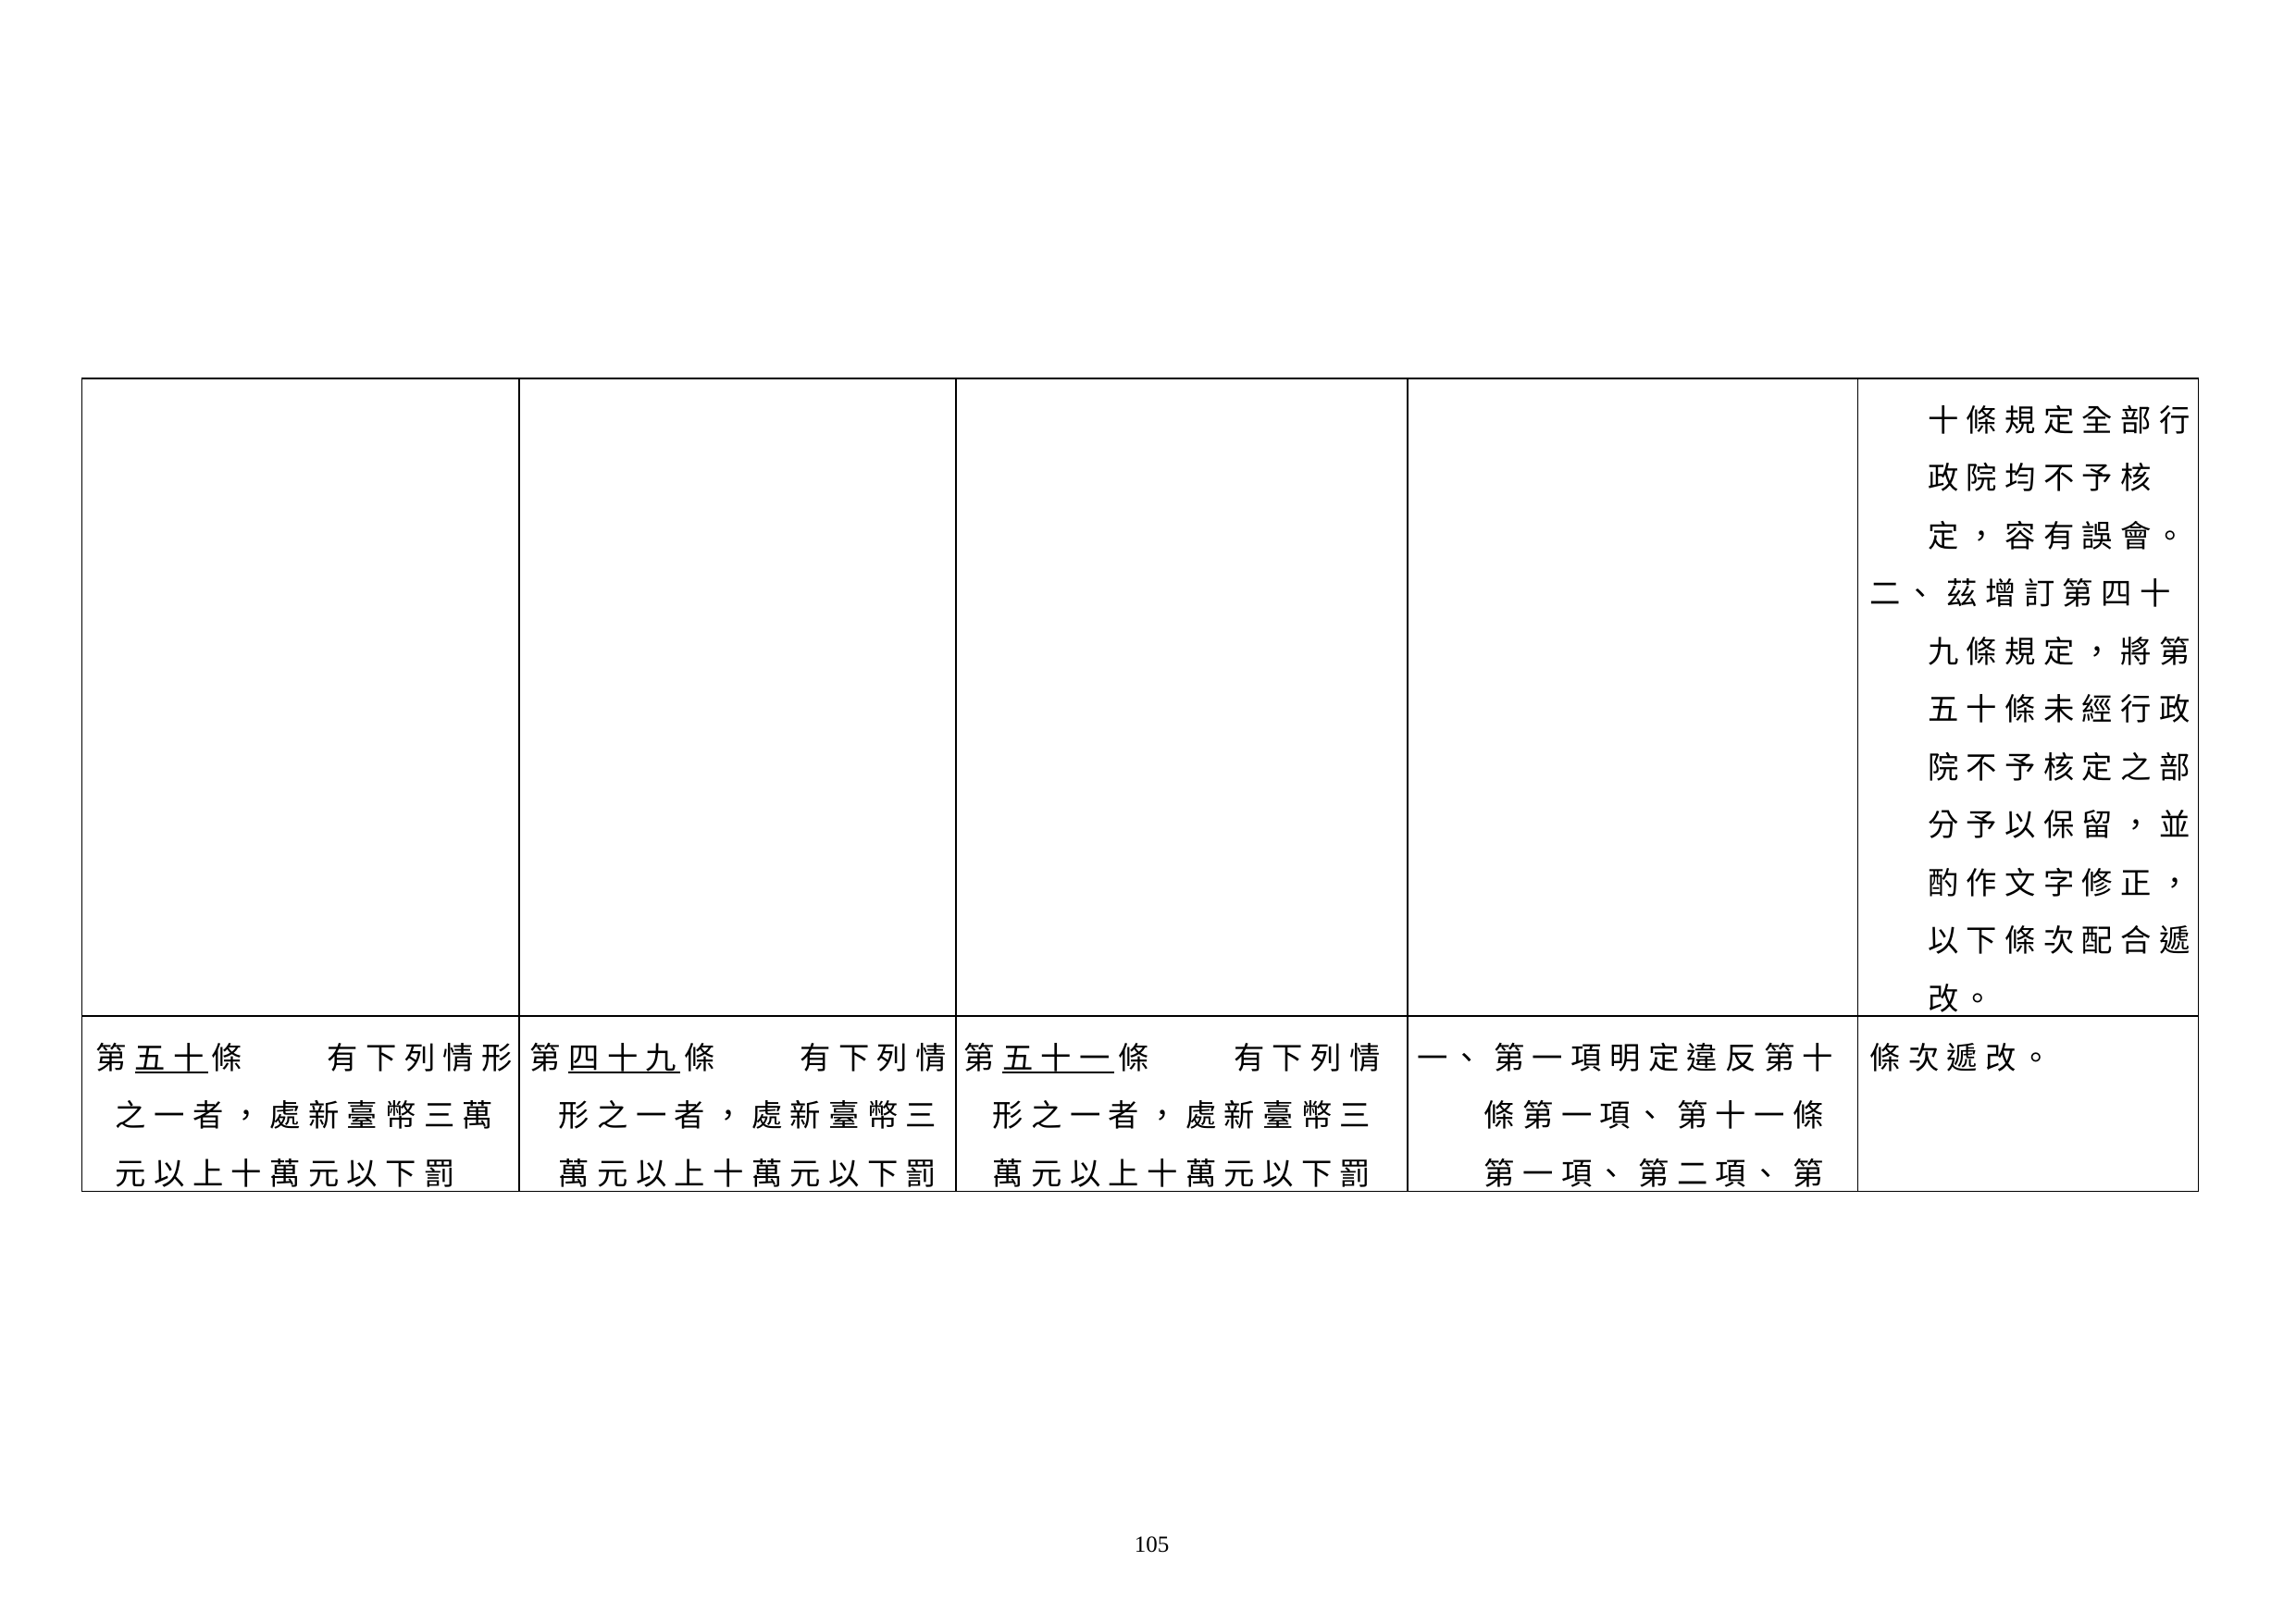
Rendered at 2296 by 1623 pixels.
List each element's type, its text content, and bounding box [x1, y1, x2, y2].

table_cell [82, 379, 518, 1015]
table_cell 條次遞改。 [1858, 1017, 2198, 1190]
table_cell 十條規定全部行政院均不予核定，容有誤會。 二、茲增訂第四十九條規定，將第五十條未經行政院不予核定之部分予以保留，並酌作文字修正，以下條次配合遞改。 [1858, 379, 2198, 1015]
table_cell [957, 379, 1407, 1015]
table_cell 第四十九條 有下列情形之一者，處新臺幣三萬元以上十萬元以下罰 [520, 1017, 955, 1190]
table_cell 第五十一條 有下列情形之一者，處新臺幣三萬元以上十萬元以下罰 [957, 1017, 1407, 1190]
table_cell 第五十條 有下列情形之一者，處新臺幣三萬元以上十萬元以下罰 [82, 1017, 518, 1190]
table_cell [520, 379, 955, 1015]
table_cell 一、第一項明定違反第十條第一項、第十一條第一項、第二項、第 [1409, 1017, 1857, 1190]
table_cell [1409, 379, 1857, 1015]
